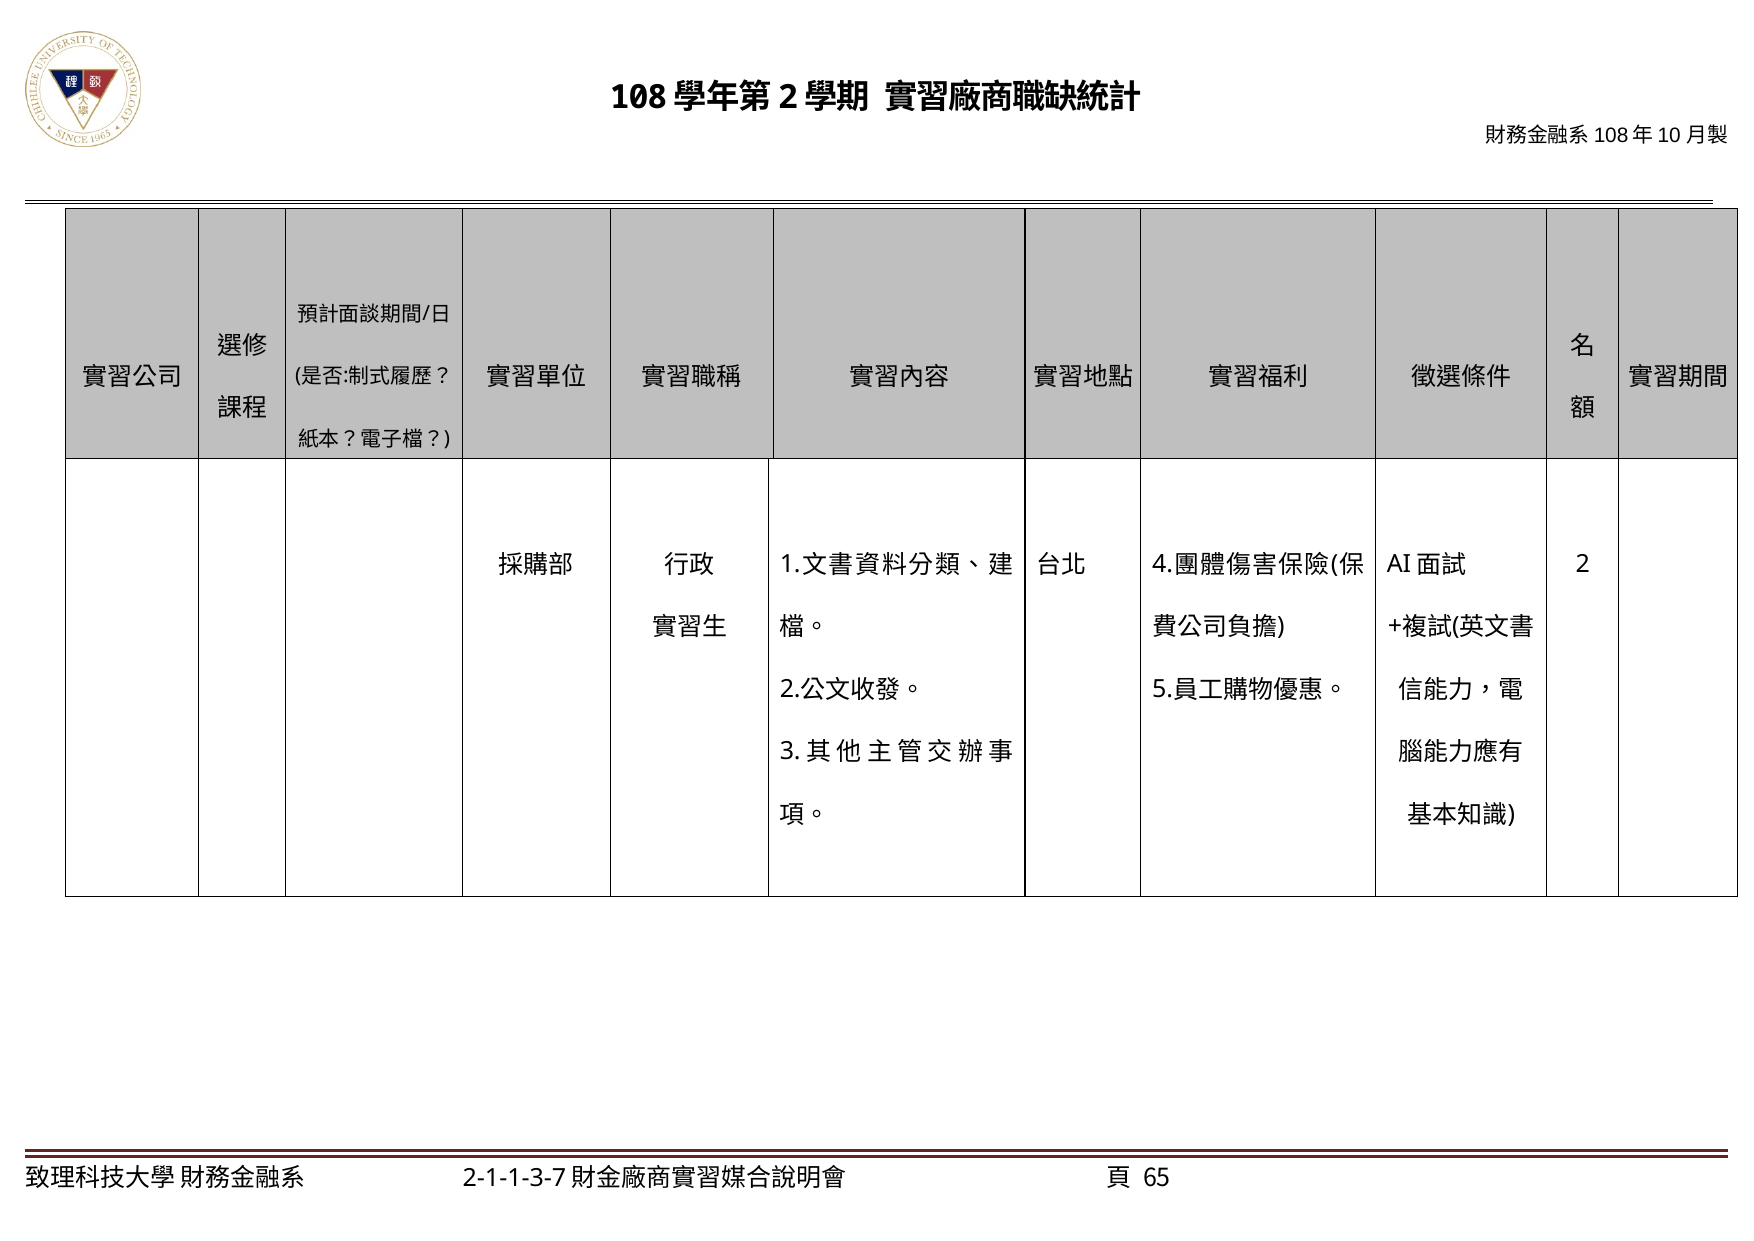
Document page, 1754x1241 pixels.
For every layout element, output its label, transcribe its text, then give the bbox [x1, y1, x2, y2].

table_header 實習地點 [1026, 209, 1140, 458]
table_cell 採購部 [463, 459, 610, 896]
table_cell [199, 459, 285, 896]
table_header 選修課程 [199, 209, 285, 458]
table_header 實習福利 [1141, 209, 1375, 458]
table_cell 台北 [1026, 459, 1140, 896]
table_header 徵選條件 [1376, 209, 1546, 458]
table_header 實習期間 [1619, 209, 1737, 458]
table_header 實習公司 [66, 209, 198, 458]
table_cell 2 [1547, 459, 1618, 896]
table_header 預計面談期間/日 (是否:制式履歷？ 紙本？電子檔？) [286, 209, 462, 458]
table_cell [66, 459, 198, 896]
table_cell [286, 459, 462, 896]
table_cell 1.文書資料分類、建檔。 2.公文收發。 3.其他主管交辦事項。 [769, 459, 1024, 896]
table_cell 行政 實習生 [611, 459, 768, 896]
table_header 實習內容 [774, 209, 1024, 458]
table_header 名額 [1547, 209, 1618, 458]
table_header 實習職稱 [611, 209, 773, 458]
table_cell 4.團體傷害保險(保費公司負擔) 5.員工購物優惠。 [1141, 459, 1375, 896]
table_cell [1619, 459, 1737, 896]
table_header 實習單位 [463, 209, 610, 458]
table_cell AI面試 +複試(英文書信能力，電腦能力應有基本知識) [1376, 459, 1546, 896]
